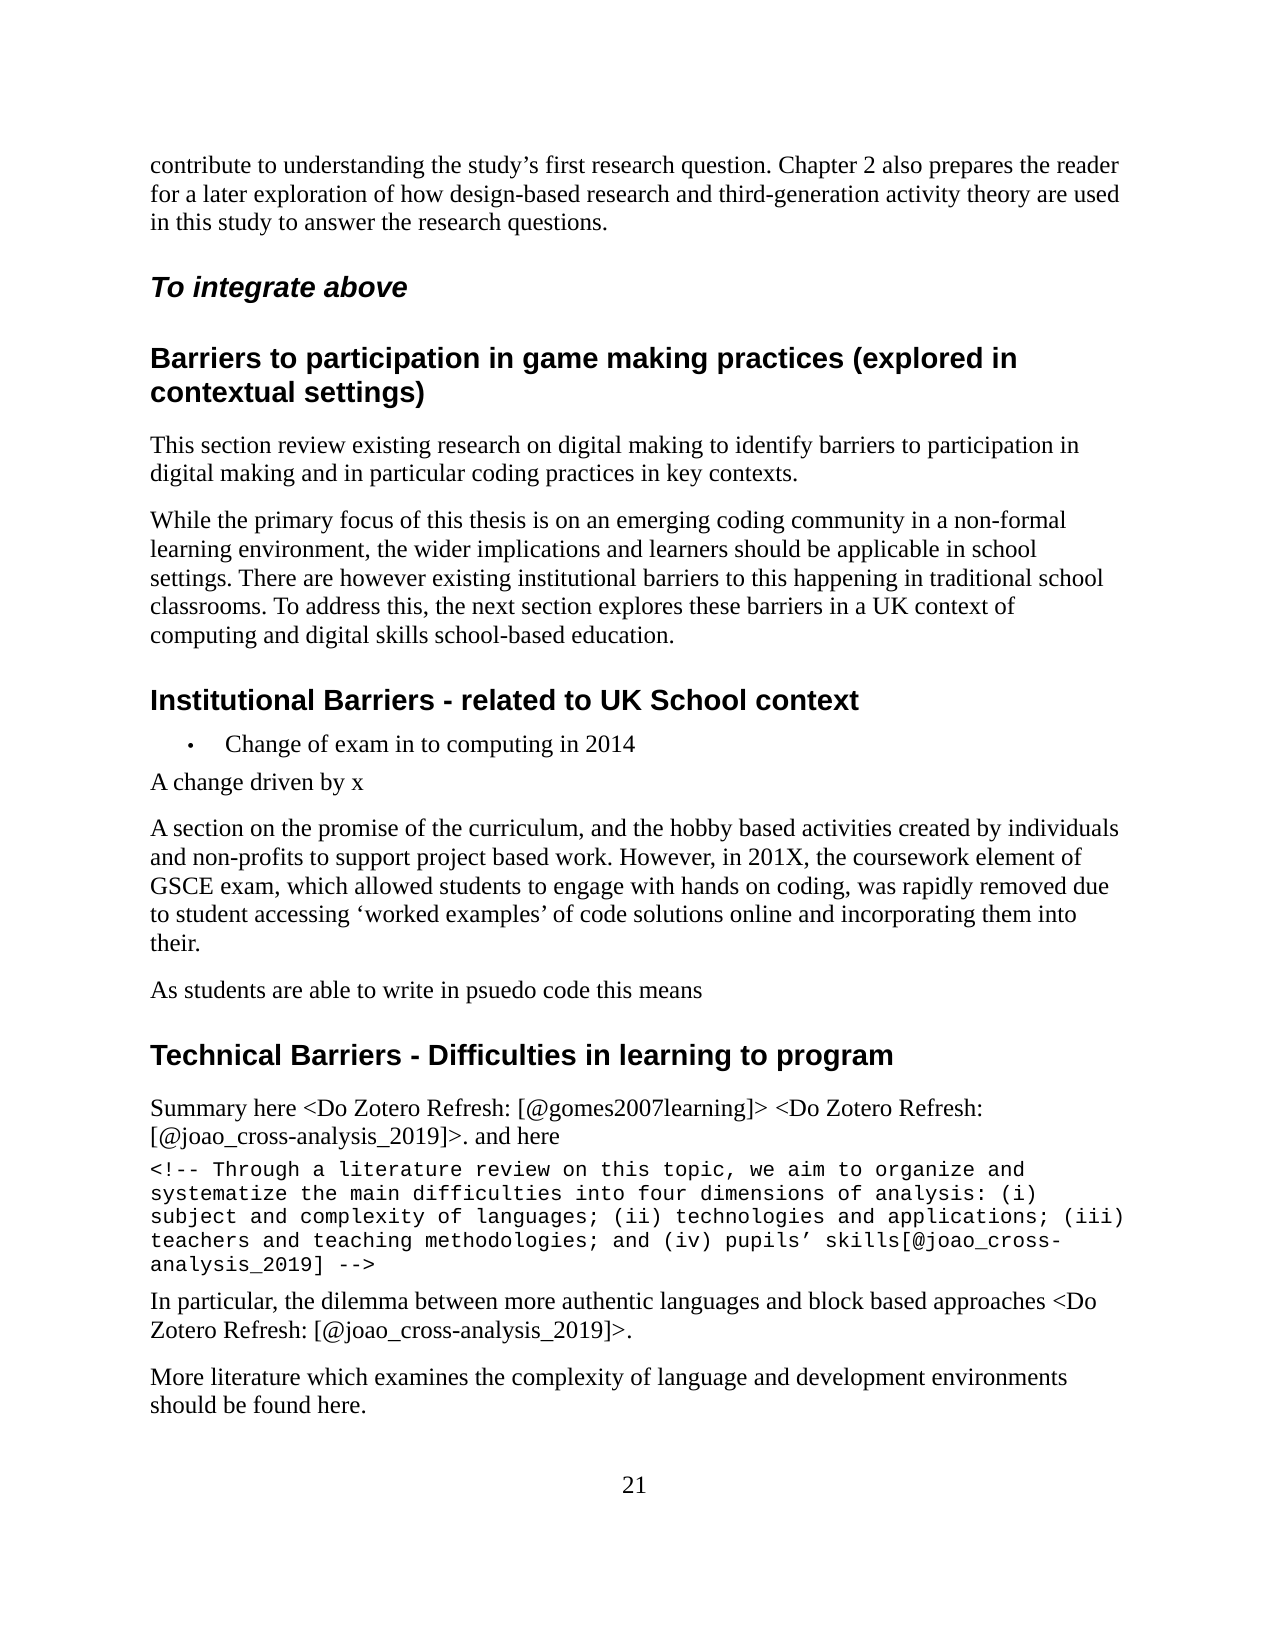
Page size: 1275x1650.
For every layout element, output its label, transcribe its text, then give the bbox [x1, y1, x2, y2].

text More literature which examines the complexity of language and development environments should be found here. [150, 1362, 1125, 1419]
subtitle Barriers to participation in game making practices (explored in contextual settings) [150, 341, 1125, 408]
text This section review existing research on digital making to identify barriers to participation in digital making and in particular coding practices in key contexts. [150, 430, 1125, 487]
text contribute to understanding the study’s first research question. Chapter 2 also prepares the reader for a later exploration of how design-based research and third-generation activity theory are used in this study to answer the research questions. [150, 150, 1125, 236]
text As students are able to write in psuedo code this means [150, 975, 1125, 1004]
text A section on the promise of the curriculum, and the hobby based activities created by individuals and non-profits to support project based work. However, in 201X, the coursework element of GSCE exam, which allowed students to engage with hands on coding, was rapidly removed due to student accessing ‘worked examples’ of code solutions online and incorporating them into their. [150, 813, 1125, 957]
text A change driven by x [150, 767, 1125, 795]
text While the primary focus of this thesis is on an emerging coding community in a non-formal learning environment, the wider implications and learners should be applicable in school settings. There are however existing institutional barriers to this happening in traditional school classrooms. To address this, the next section explores these barriers in a UK context of computing and digital skills school-based education. [150, 505, 1125, 649]
subtitle To integrate above [150, 270, 1125, 304]
text <!-- Through a literature review on this topic, we aim to organize and systematize the main difficulties into four dimensions of analysis: (i) subject and complexity of languages; (ii) technologies and applications; (iii) teachers and teaching methodologies; and (iv) pupils’ skills[@joao_cross-analysis_2019] --> [150, 1159, 1125, 1277]
text In particular, the dilemma between more authentic languages and block based approaches <Do Zotero Refresh: [@joao_cross-analysis_2019]>. [150, 1286, 1125, 1344]
subtitle Institutional Barriers - related to UK School context [150, 683, 1125, 716]
list Change of exam in to computing in 2014 [187, 729, 1125, 758]
text Summary here <Do Zotero Refresh: [@gomes2007learning]> <Do Zotero Refresh: [@joao_cross-analysis_2019]>. and here [150, 1093, 1125, 1150]
subtitle Technical Barriers - Difficulties in learning to program [150, 1038, 1125, 1071]
